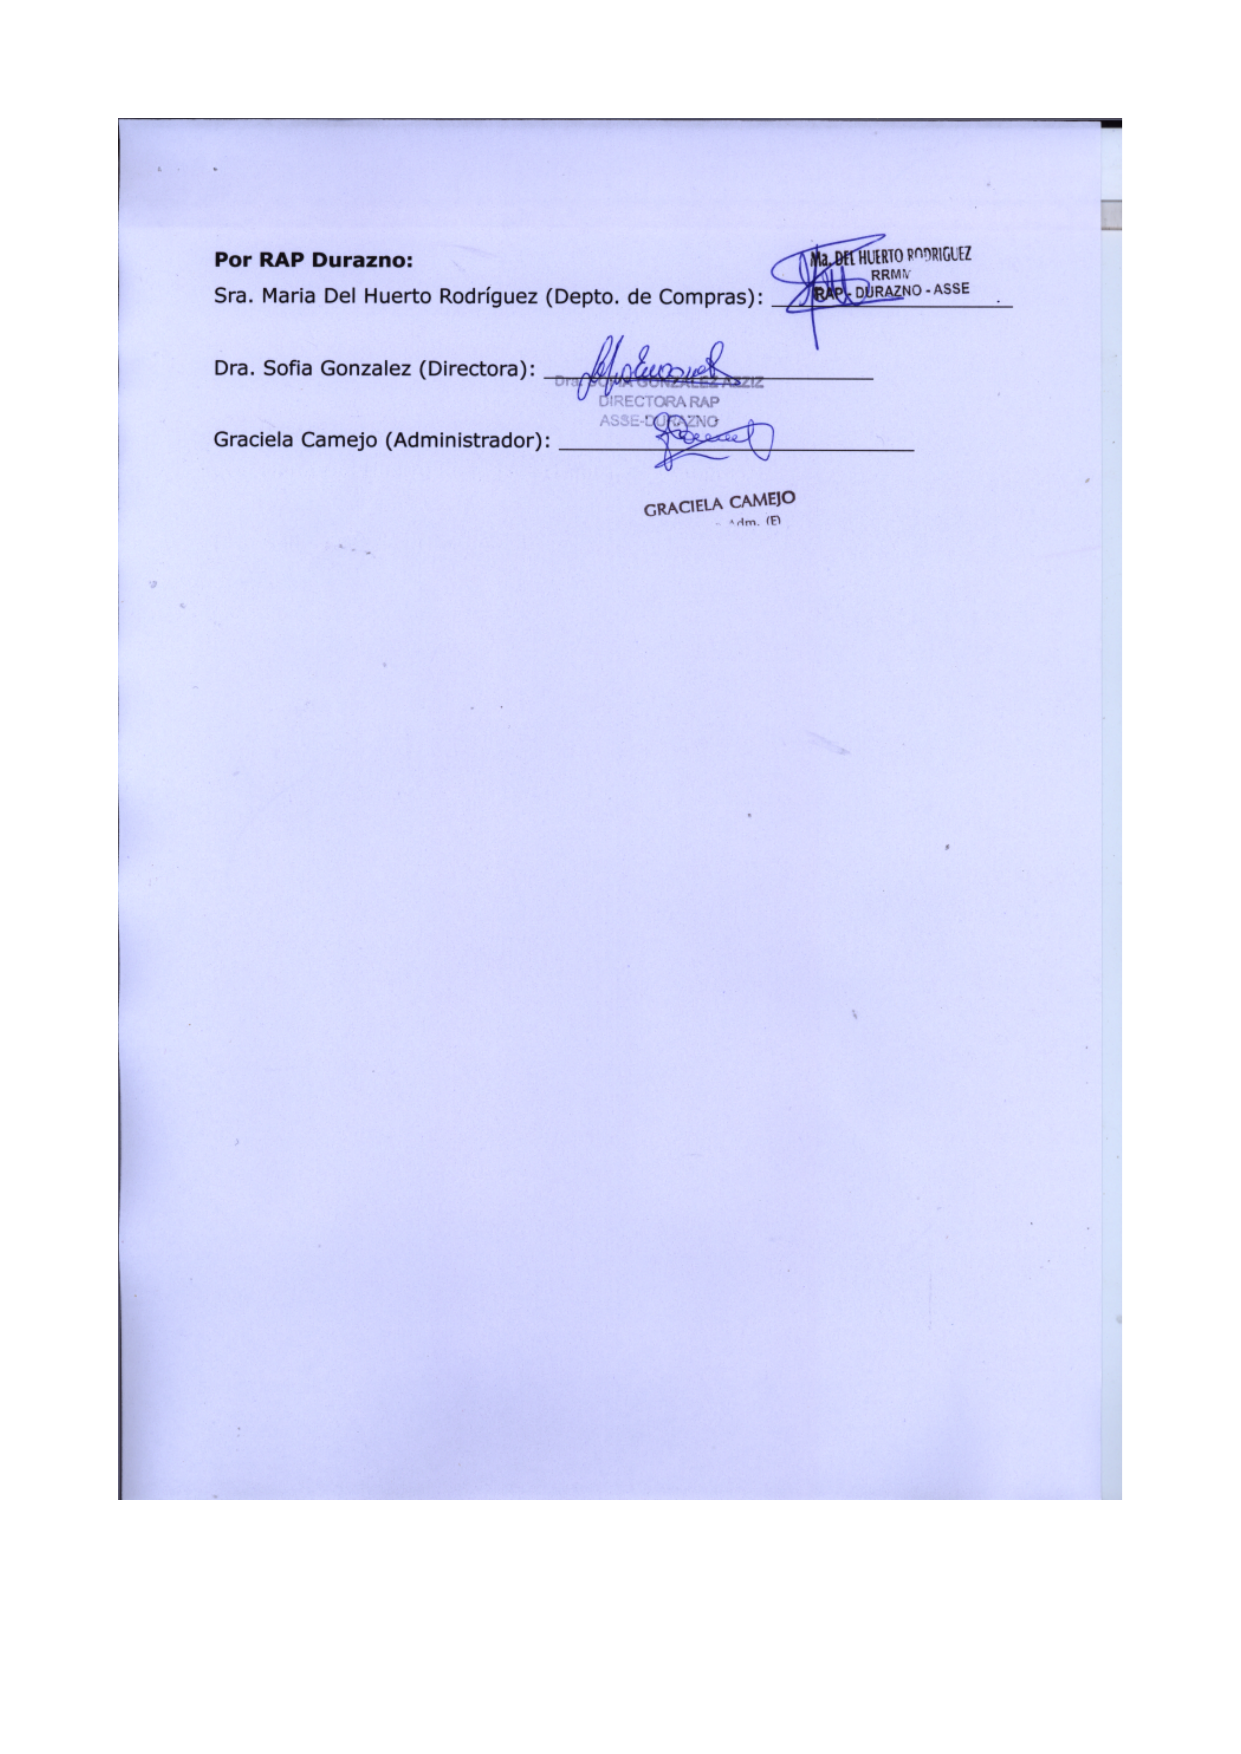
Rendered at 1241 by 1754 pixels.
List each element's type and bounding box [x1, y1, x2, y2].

picture [118, 118, 1123, 1500]
